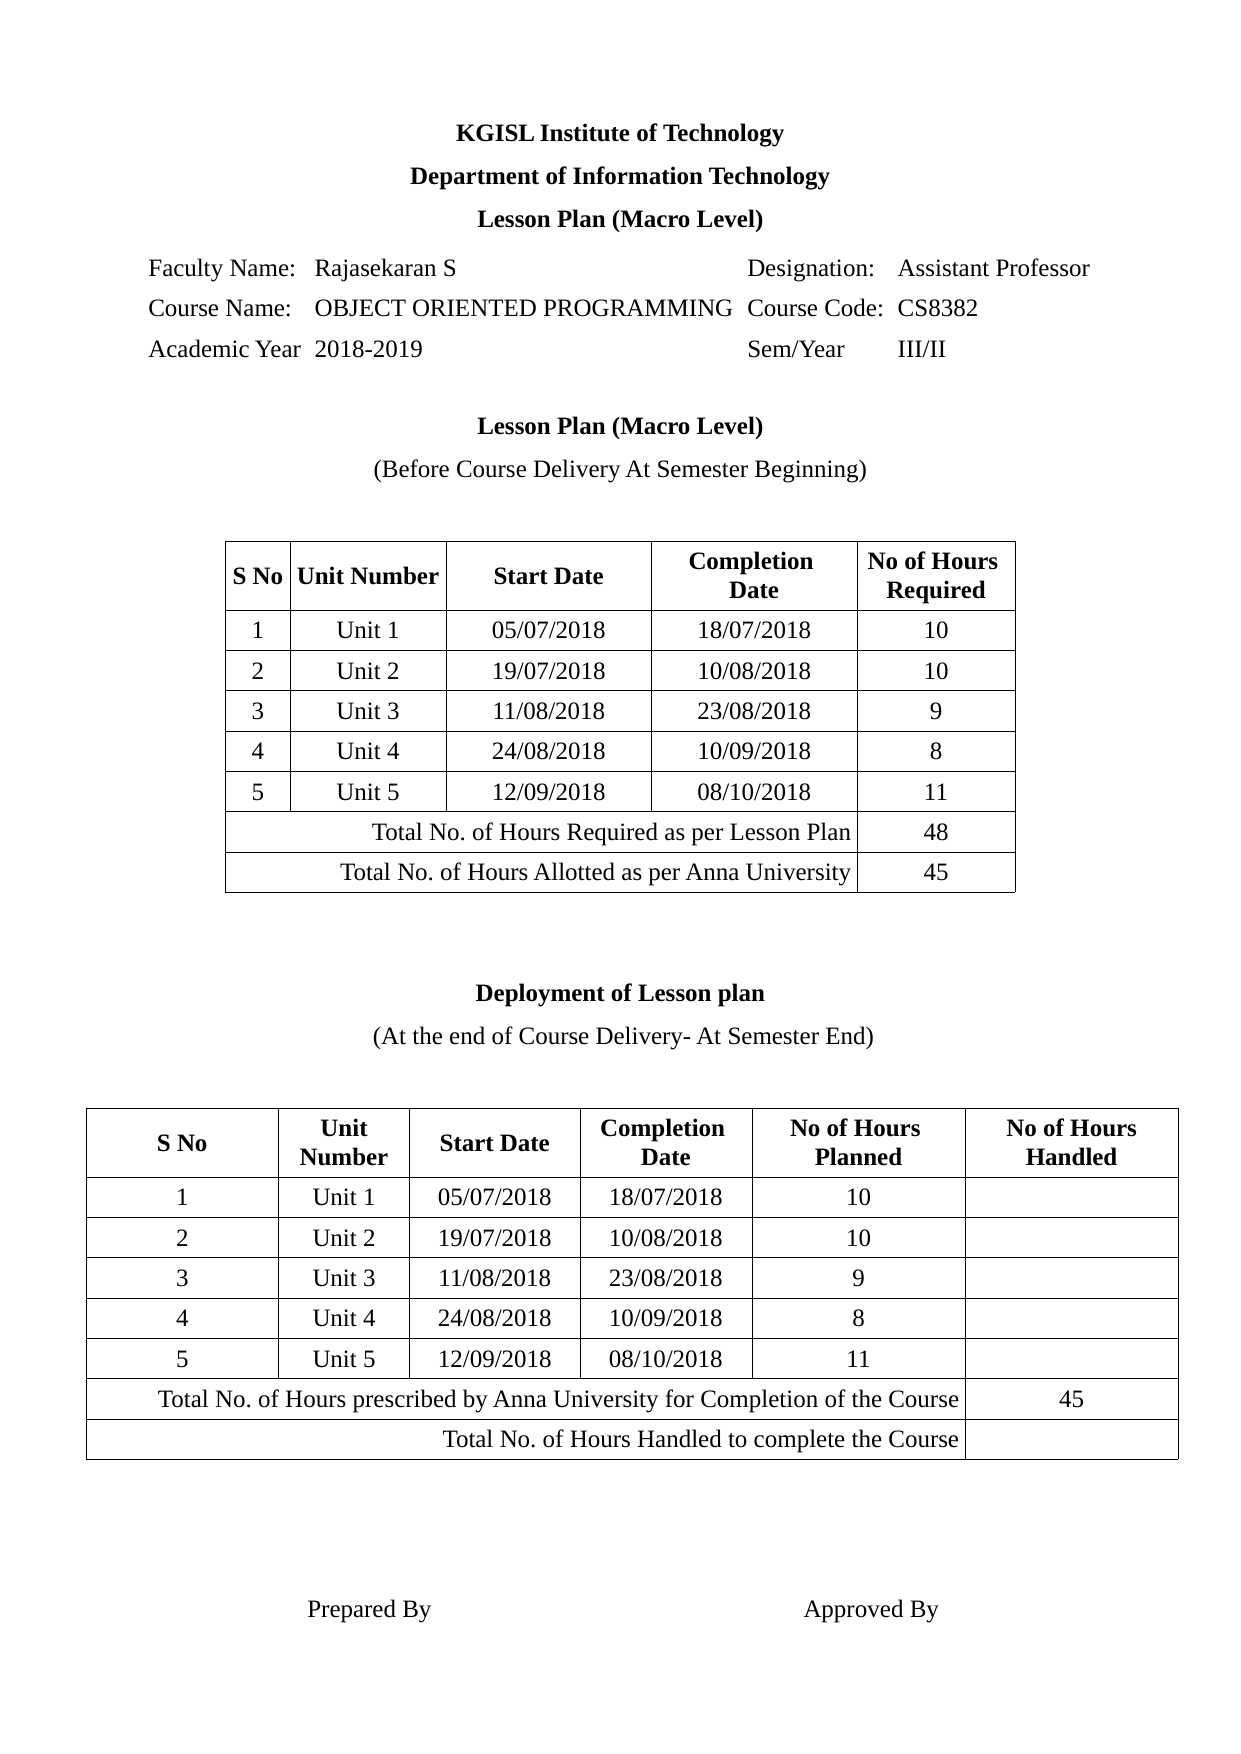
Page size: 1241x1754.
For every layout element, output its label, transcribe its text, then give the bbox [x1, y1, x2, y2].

table_cell 10/09/2018 [652, 732, 857, 771]
table_cell 11 [753, 1339, 965, 1378]
table_cell [966, 1420, 1178, 1459]
table_cell 5 [87, 1339, 278, 1378]
table_cell 18/07/2018 [652, 611, 857, 650]
table_cell 10/09/2018 [581, 1299, 752, 1338]
table_cell Unit 2 [291, 651, 446, 690]
table_cell Total No. of Hours Handled to complete the Course [87, 1420, 965, 1459]
table_header Start Date [410, 1109, 580, 1177]
table_cell [966, 1178, 1178, 1217]
table_header Assistant Professor [892, 248, 1098, 288]
table_cell 45 [966, 1379, 1178, 1418]
table_cell 8 [753, 1299, 965, 1338]
table_cell 12/09/2018 [410, 1339, 580, 1378]
table_header Designation: [741, 248, 892, 288]
table_cell 10 [753, 1218, 965, 1257]
table_cell Unit 5 [291, 772, 446, 811]
text Lesson Plan (Macro Level) [118, 204, 1122, 233]
table_cell Academic Year [142, 328, 309, 368]
table_cell Unit 3 [291, 691, 446, 731]
table_cell Course Name: [142, 288, 309, 328]
table_cell 3 [87, 1258, 278, 1298]
table_cell 19/07/2018 [410, 1218, 580, 1257]
table_cell 08/10/2018 [581, 1339, 752, 1378]
table_cell 1 [226, 611, 290, 650]
table_cell III/II [892, 328, 1098, 368]
text Lesson Plan (Macro Level) [118, 411, 1122, 440]
table_header No of Hours Required [858, 542, 1015, 610]
table_cell 12/09/2018 [447, 772, 651, 811]
table_cell 10 [858, 611, 1015, 650]
table_cell 08/10/2018 [652, 772, 857, 811]
table_cell [966, 1299, 1178, 1338]
table_header No of Hours Planned [753, 1109, 965, 1177]
table_cell 05/07/2018 [410, 1178, 580, 1217]
table_header Completion Date [652, 542, 857, 610]
text (Before Course Delivery At Semester Beginning) [118, 454, 1122, 483]
table_cell 18/07/2018 [581, 1178, 752, 1217]
table_header Completion Date [581, 1109, 752, 1177]
table_cell 23/08/2018 [581, 1258, 752, 1298]
table_cell 5 [226, 772, 290, 811]
table_cell 10/08/2018 [581, 1218, 752, 1257]
table_cell Unit 1 [279, 1178, 409, 1217]
table_cell 2018-2019 [309, 328, 741, 368]
table_header Prepared By [118, 1588, 620, 1628]
table_header S No [87, 1109, 278, 1177]
table_cell 4 [87, 1299, 278, 1338]
table_cell 48 [858, 812, 1015, 852]
table_cell 10 [858, 651, 1015, 690]
table_header No of Hours Handled [966, 1109, 1178, 1177]
table_cell Unit 4 [279, 1299, 409, 1338]
table_cell Unit 4 [291, 732, 446, 771]
table_cell 23/08/2018 [652, 691, 857, 731]
table_cell Unit 5 [279, 1339, 409, 1378]
table_cell 3 [226, 691, 290, 731]
text Deployment of Lesson plan [118, 978, 1122, 1007]
table_cell [966, 1218, 1178, 1257]
table_cell 05/07/2018 [447, 611, 651, 650]
table_cell CS8382 [892, 288, 1098, 328]
text KGISL Institute of Technology [118, 118, 1122, 147]
table_cell 11/08/2018 [447, 691, 651, 731]
table_cell Total No. of Hours Allotted as per Anna University [226, 853, 857, 892]
table_cell 10/08/2018 [652, 651, 857, 690]
table_cell 4 [226, 732, 290, 771]
table_cell 24/08/2018 [410, 1299, 580, 1338]
table_cell 8 [858, 732, 1015, 771]
table_cell 11 [858, 772, 1015, 811]
table_header S No [226, 542, 290, 610]
table_cell 11/08/2018 [410, 1258, 580, 1298]
table_cell Course Code: [741, 288, 892, 328]
table_header Approved By [620, 1588, 1122, 1628]
table_cell 19/07/2018 [447, 651, 651, 690]
table_header Faculty Name: [142, 248, 309, 288]
table_cell 45 [858, 853, 1015, 892]
table_cell Unit 3 [279, 1258, 409, 1298]
table_cell 9 [753, 1258, 965, 1298]
text Department of Information Technology [118, 161, 1122, 190]
table_cell [966, 1258, 1178, 1298]
table_cell [966, 1339, 1178, 1378]
table_cell 10 [753, 1178, 965, 1217]
table_cell Unit 2 [279, 1218, 409, 1257]
table_cell 2 [226, 651, 290, 690]
table_cell Sem/Year [741, 328, 892, 368]
table_cell OBJECT ORIENTED PROGRAMMING [309, 288, 741, 328]
table_cell 9 [858, 691, 1015, 731]
table_cell Total No. of Hours Required as per Lesson Plan [226, 812, 857, 852]
table_header Rajasekaran S [309, 248, 741, 288]
table_cell Unit 1 [291, 611, 446, 650]
table_cell 24/08/2018 [447, 732, 651, 771]
table_cell 1 [87, 1178, 278, 1217]
table_header Unit Number [279, 1109, 409, 1177]
text (At the end of Course Delivery- At Semester End) [118, 1021, 1122, 1050]
table_header Start Date [447, 542, 651, 610]
table_header Unit Number [291, 542, 446, 610]
table_cell 2 [87, 1218, 278, 1257]
table_cell Total No. of Hours prescribed by Anna University for Completion of the Course [87, 1379, 965, 1418]
